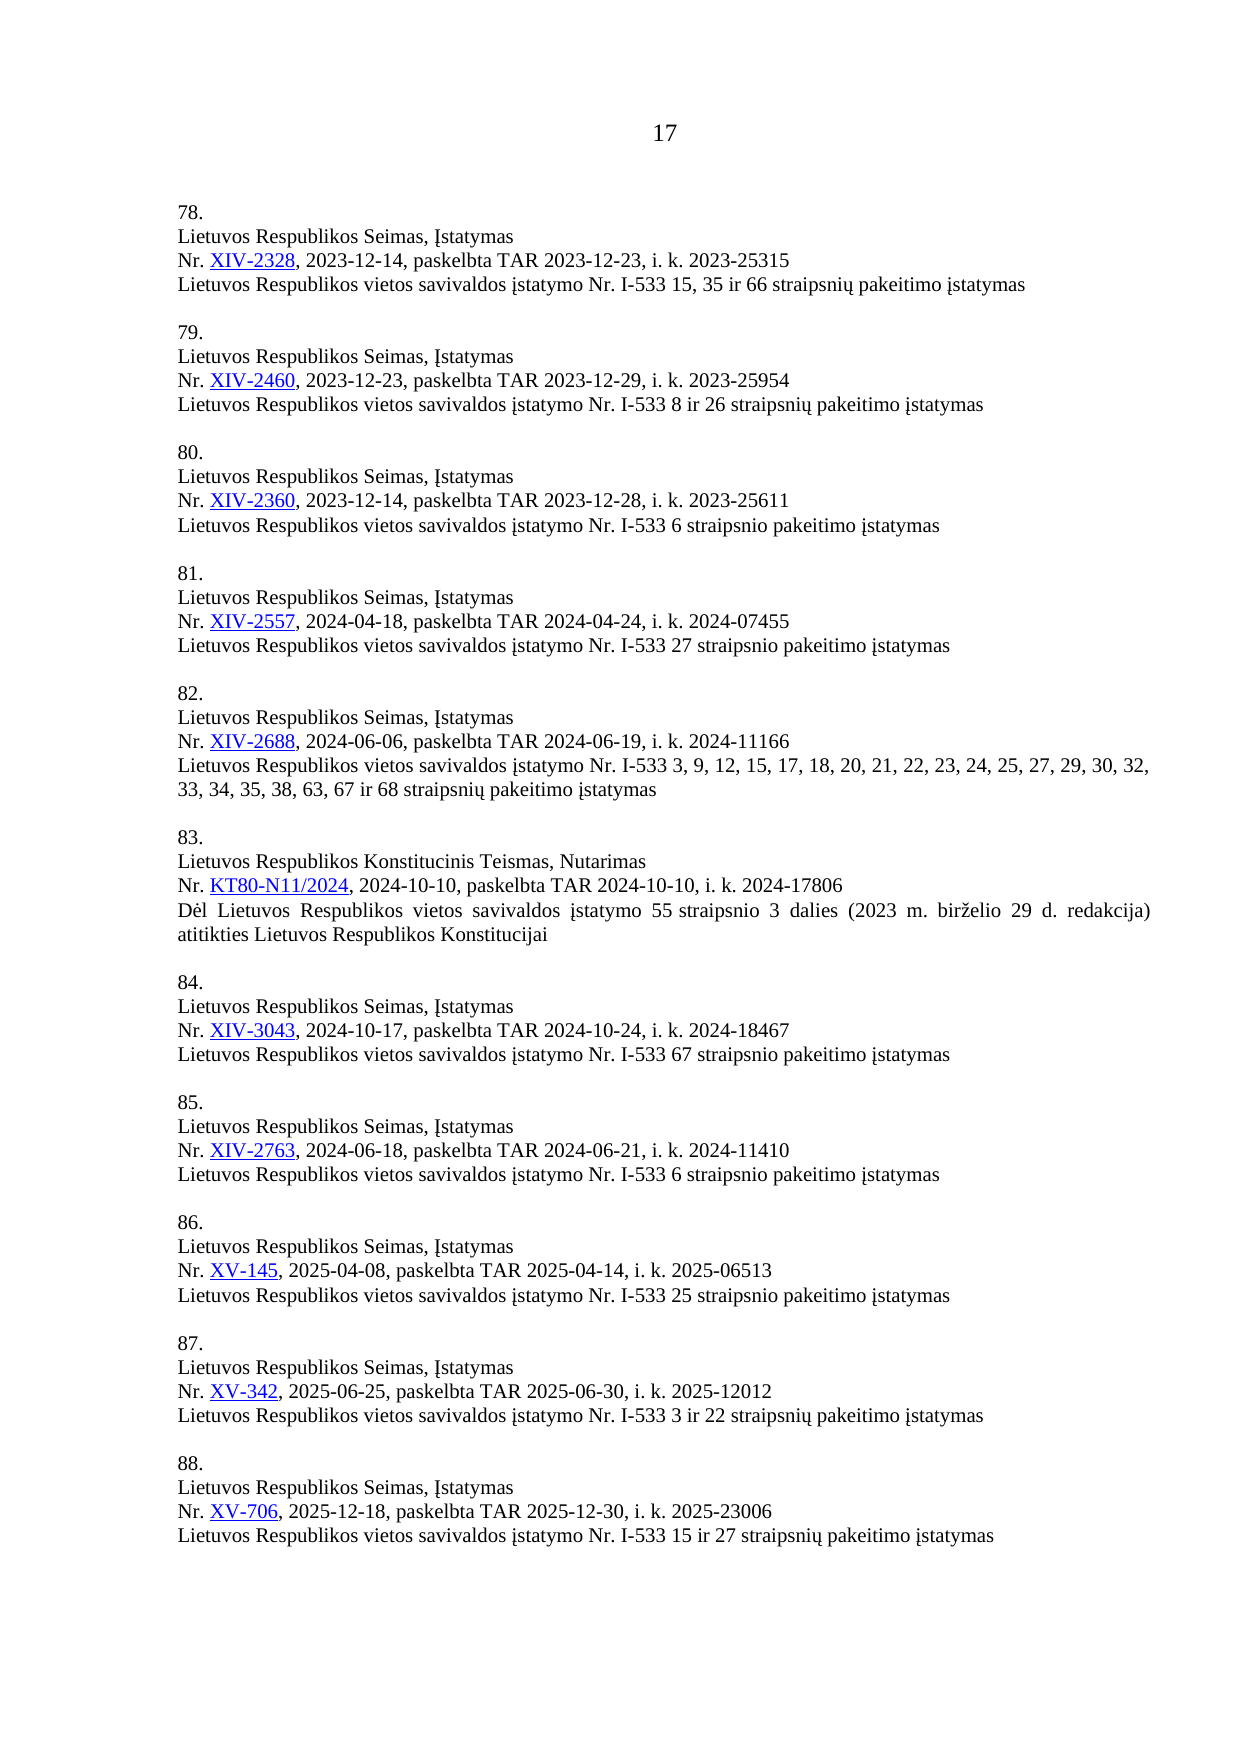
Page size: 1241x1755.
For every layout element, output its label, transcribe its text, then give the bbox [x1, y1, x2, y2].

text 83. [177, 825, 1152, 849]
text Lietuvos Respublikos vietos savivaldos įstatymo Nr. I-533 67 straipsnio pakeitimo įstatymas [177, 1042, 1152, 1066]
text Lietuvos Respublikos Seimas, Įstatymas [177, 705, 1152, 729]
text Lietuvos Respublikos Seimas, Įstatymas [177, 224, 1152, 248]
text Lietuvos Respublikos Konstitucinis Teismas, Nutarimas [177, 849, 1152, 873]
text 88. [177, 1451, 1152, 1475]
text Lietuvos Respublikos Seimas, Įstatymas [177, 464, 1152, 488]
text Nr. XIV-2688, 2024-06-06, paskelbta TAR 2024-06-19, i. k. 2024-11166 [177, 729, 1152, 753]
text Lietuvos Respublikos Seimas, Įstatymas [177, 585, 1152, 609]
text Lietuvos Respublikos vietos savivaldos įstatymo Nr. I-533 25 straipsnio pakeitimo įstatymas [177, 1282, 1152, 1307]
text Nr. XIV-2557, 2024-04-18, paskelbta TAR 2024-04-24, i. k. 2024-07455 [177, 609, 1152, 633]
text 84. [177, 970, 1152, 994]
text Lietuvos Respublikos vietos savivaldos įstatymo Nr. I-533 3, 9, 12, 15, 17, 18, 20, 21, 22, 23, 24, 25, 27, 29, 30, 32, 33, 34, 35, 38, 63, 67 ir 68 straipsnių pakeitimo įstatymas [177, 753, 1152, 801]
text Nr. XV-706, 2025-12-18, paskelbta TAR 2025-12-30, i. k. 2025-23006 [177, 1499, 1152, 1523]
text Lietuvos Respublikos vietos savivaldos įstatymo Nr. I-533 6 straipsnio pakeitimo įstatymas [177, 1162, 1152, 1186]
text Lietuvos Respublikos Seimas, Įstatymas [177, 344, 1152, 368]
text Lietuvos Respublikos vietos savivaldos įstatymo Nr. I-533 6 straipsnio pakeitimo įstatymas [177, 512, 1152, 537]
text 86. [177, 1210, 1152, 1234]
text Nr. XV-145, 2025-04-08, paskelbta TAR 2025-04-14, i. k. 2025-06513 [177, 1258, 1152, 1282]
text Nr. XIV-2360, 2023-12-14, paskelbta TAR 2023-12-28, i. k. 2023-25611 [177, 488, 1152, 512]
text 78. [177, 200, 1152, 224]
text Lietuvos Respublikos Seimas, Įstatymas [177, 1355, 1152, 1379]
text 85. [177, 1090, 1152, 1114]
text Nr. XV-342, 2025-06-25, paskelbta TAR 2025-06-30, i. k. 2025-12012 [177, 1379, 1152, 1403]
text Lietuvos Respublikos Seimas, Įstatymas [177, 994, 1152, 1018]
text Lietuvos Respublikos vietos savivaldos įstatymo Nr. I-533 15, 35 ir 66 straipsnių pakeitimo įstatymas [177, 272, 1152, 296]
text Dėl Lietuvos Respublikos vietos savivaldos įstatymo 55 straipsnio 3 dalies (2023 m. birželio 29 d. redakcija) atitikties Lietuvos Respublikos Konstitucijai [177, 897, 1152, 946]
text Lietuvos Respublikos Seimas, Įstatymas [177, 1234, 1152, 1258]
text Nr. KT80-N11/2024, 2024-10-10, paskelbta TAR 2024-10-10, i. k. 2024-17806 [177, 873, 1152, 897]
text Nr. XIV-2460, 2023-12-23, paskelbta TAR 2023-12-29, i. k. 2023-25954 [177, 368, 1152, 392]
text 82. [177, 681, 1152, 705]
text Nr. XIV-3043, 2024-10-17, paskelbta TAR 2024-10-24, i. k. 2024-18467 [177, 1018, 1152, 1042]
text Lietuvos Respublikos Seimas, Įstatymas [177, 1475, 1152, 1499]
text Lietuvos Respublikos Seimas, Įstatymas [177, 1114, 1152, 1138]
text Nr. XIV-2328, 2023-12-14, paskelbta TAR 2023-12-23, i. k. 2023-25315 [177, 248, 1152, 272]
text Lietuvos Respublikos vietos savivaldos įstatymo Nr. I-533 8 ir 26 straipsnių pakeitimo įstatymas [177, 392, 1152, 416]
text 81. [177, 561, 1152, 585]
text Lietuvos Respublikos vietos savivaldos įstatymo Nr. I-533 15 ir 27 straipsnių pakeitimo įstatymas [177, 1523, 1152, 1547]
text Lietuvos Respublikos vietos savivaldos įstatymo Nr. I-533 3 ir 22 straipsnių pakeitimo įstatymas [177, 1403, 1152, 1427]
text 79. [177, 320, 1152, 344]
text Nr. XIV-2763, 2024-06-18, paskelbta TAR 2024-06-21, i. k. 2024-11410 [177, 1138, 1152, 1162]
text Lietuvos Respublikos vietos savivaldos įstatymo Nr. I-533 27 straipsnio pakeitimo įstatymas [177, 633, 1152, 657]
text 87. [177, 1331, 1152, 1355]
text 80. [177, 440, 1152, 464]
